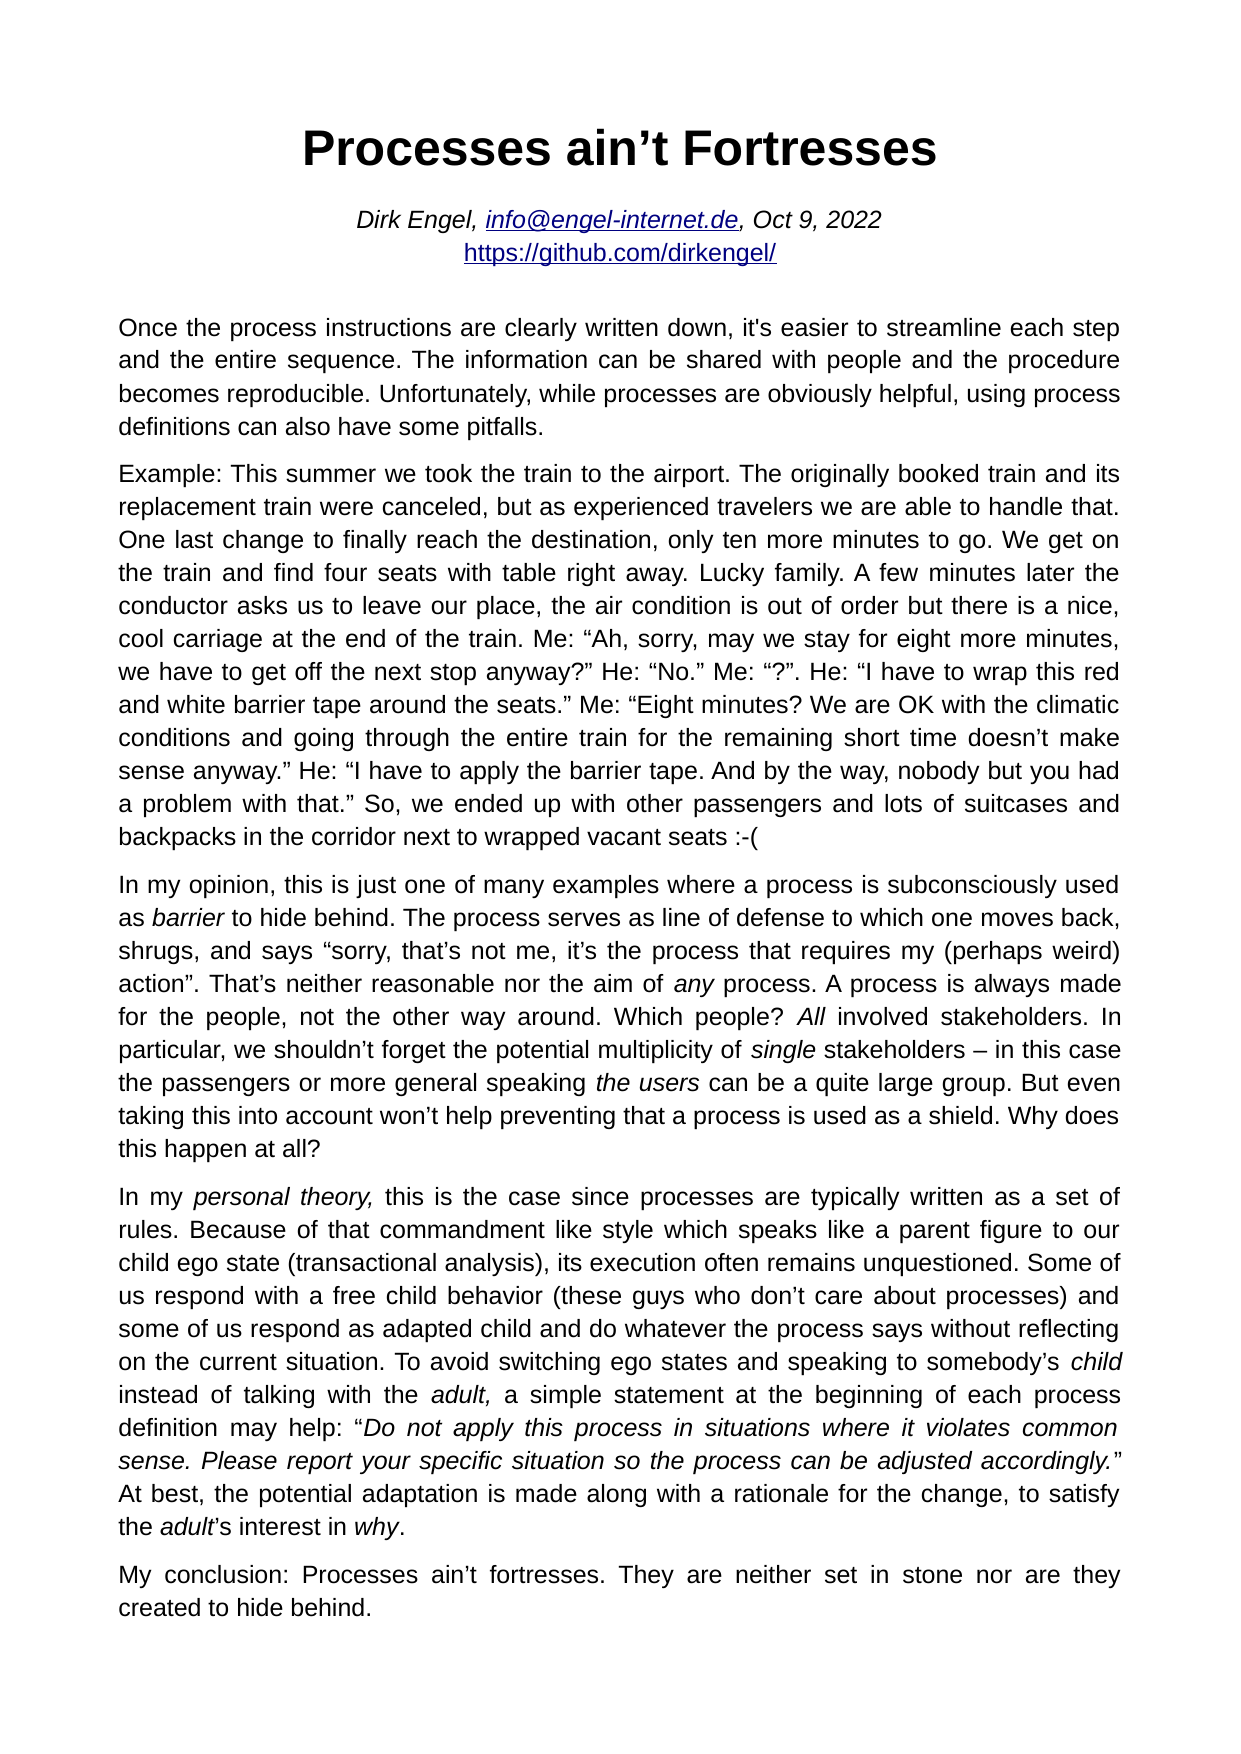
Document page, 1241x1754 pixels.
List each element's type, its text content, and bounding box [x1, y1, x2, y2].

text Example: This summer we took the train to the airport. The originally booked train and its replacement train were canceled, but as experienced travelers we are able to handle that. One last change to finally reach the destination, only ten more minutes to go. We get on the train and find four seats with table right away. Lucky family. A few minutes later the conductor asks us to leave our place, the air condition is out of order but there is a nice, cool carriage at the end of the train. Me: “Ah, sorry, may we stay for eight more minutes, we have to get off the next stop anyway?” He: “No.” Me: “?”. He: “I have to wrap this red and white barrier tape around the seats.” Me: “Eight minutes? We are OK with the climatic conditions and going through the entire train for the remaining short time doesn’t make sense anyway.” He: “I have to apply the barrier tape. And by the way, nobody but you had a problem with that.” So, we ended up with other passengers and lots of suitcases and backpacks in the corridor next to wrapped vacant seats :-( [118, 459, 1122, 851]
text My conclusion: Processes ain’t fortresses. They are neither set in stone nor are they created to hide behind. [118, 1559, 1122, 1621]
text In my personal theory, this is the case since processes are typically written as a set of rules. Because of that commandment like style which speaks like a parent figure to our child ego state (transactional analysis), its execution often remains unquestioned. Some of us respond with a free child behavior (these guys who don’t care about processes) and some of us respond as adapted child and do whatever the process says without reflecting on the current situation. To avoid switching ego states and speaking to somebody’s child instead of talking with the adult, a simple statement at the beginning of each process definition may help: “Do not apply this process in situations where it violates common sense. Please report your specific situation so the process can be adjusted accordingly.” At best, the potential adaptation is made along with a rationale for the change, to satisfy the adult’s interest in why. [118, 1182, 1122, 1541]
text Dirk Engel, info@engel-internet.de, Oct 9, 2022 [118, 205, 1122, 234]
text In my opinion, this is just one of many examples where a process is subconsciously used as barrier to hide behind. The process serves as line of defense to which one moves back, shrugs, and says “sorry, that’s not me, it’s the process that requires my (perhaps weird) action”. That’s neither reasonable nor the aim of any process. A process is always made for the people, not the other way around. Which people? All involved stakeholders. In particular, we shouldn’t forget the potential multiplicity of single stakeholders – in this case the passengers or more general speaking the users can be a quite large group. But even taking this into account won’t help preventing that a process is used as a shield. Why does this happen at all? [118, 870, 1122, 1163]
text Once the process instructions are clearly written down, it's easier to streamline each step and the entire sequence. The information can be shared with people and the procedure becomes reproducible. Unfortunately, while processes are obviously helpful, using process definitions can also have some pitfalls. [118, 312, 1122, 440]
text https://github.com/dirkengel/ [118, 238, 1122, 267]
title Processes ain’t Fortresses [118, 118, 1122, 176]
